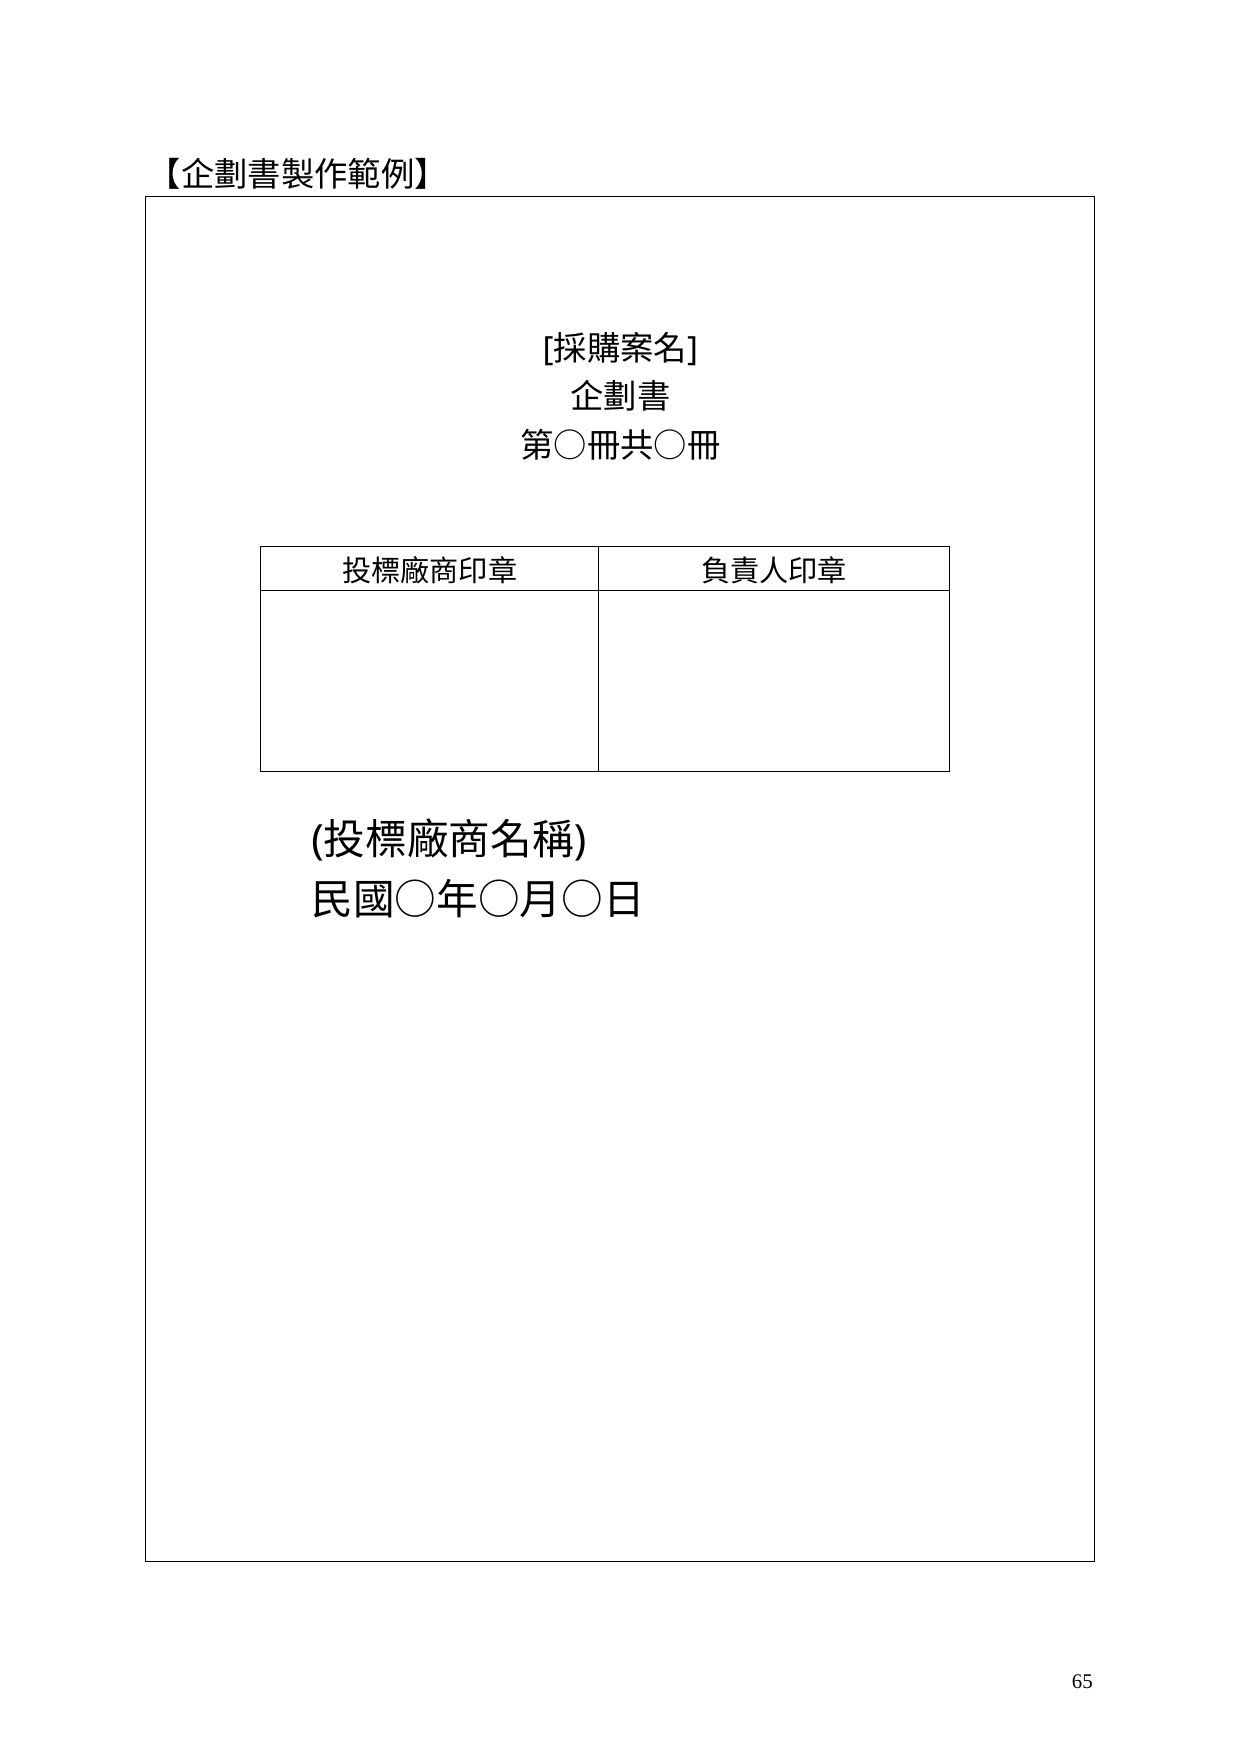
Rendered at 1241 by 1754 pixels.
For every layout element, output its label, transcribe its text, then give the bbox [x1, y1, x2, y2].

text 【企劃書製作範例】 [148, 148, 1079, 196]
table_cell [261, 591, 598, 771]
table_cell [599, 591, 949, 771]
table_header 投標廠商印章 [261, 547, 598, 589]
table_header 負責人印章 [599, 547, 949, 589]
table_header [採購案名] 企劃書 第○冊共○冊 (投標廠商名稱) 民國○年○月○日 [146, 197, 1094, 1561]
